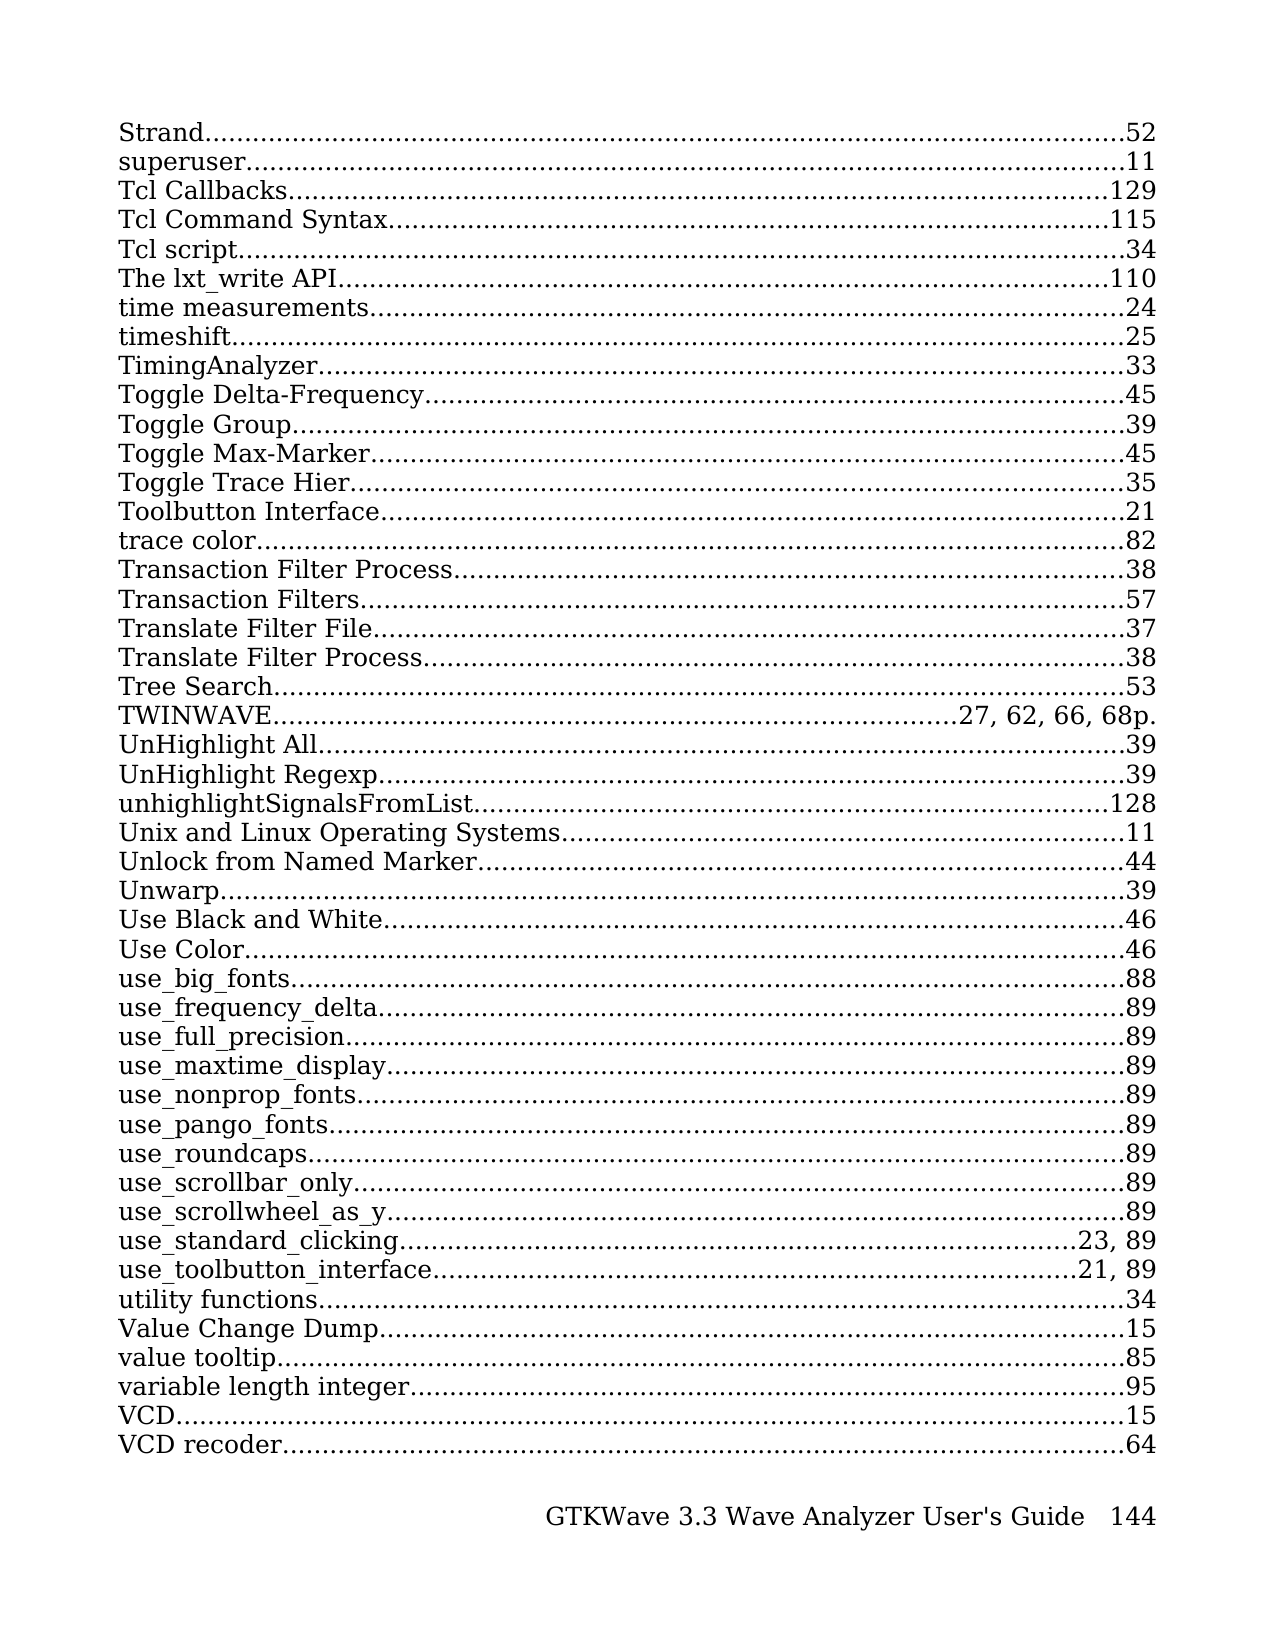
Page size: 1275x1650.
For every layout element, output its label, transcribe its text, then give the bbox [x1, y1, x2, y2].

text UnHighlight All 39 [118, 731, 1157, 760]
text use_big_fonts 88 [118, 964, 1157, 993]
text Toggle Trace Hier 35 [118, 468, 1157, 497]
text UnHighlight Regexp 39 [118, 760, 1157, 789]
text Unix and Linux Operating Systems 11 [118, 818, 1157, 847]
text value tooltip 85 [118, 1343, 1157, 1372]
text Toggle Delta-Frequency 45 [118, 381, 1157, 410]
text Transaction Filter Process 38 [118, 556, 1157, 585]
text trace color 82 [118, 526, 1157, 556]
text superuser 11 [118, 147, 1157, 176]
text use_pango_fonts 89 [118, 1110, 1157, 1139]
text Toggle Group 39 [118, 410, 1157, 439]
text Toggle Max-Marker 45 [118, 439, 1157, 468]
text use_roundcaps 89 [118, 1139, 1157, 1168]
text utility functions 34 [118, 1285, 1157, 1314]
text VCD recoder 64 [118, 1431, 1157, 1460]
text Tcl Callbacks 129 [118, 176, 1157, 206]
text use_standard_clicking 23, 89 [118, 1226, 1157, 1256]
text Use Black and White 46 [118, 906, 1157, 935]
text Translate Filter File 37 [118, 614, 1157, 643]
text Use Color 46 [118, 935, 1157, 964]
text Translate Filter Process 38 [118, 643, 1157, 672]
text Tcl script 34 [118, 235, 1157, 264]
text use_nonprop_fonts 89 [118, 1081, 1157, 1110]
text Unlock from Named Marker 44 [118, 847, 1157, 876]
text Transaction Filters 57 [118, 585, 1157, 614]
text Tree Search 53 [118, 672, 1157, 701]
text use_scrollwheel_as_y 89 [118, 1197, 1157, 1226]
text use_full_precision 89 [118, 1022, 1157, 1051]
text use_scrollbar_only 89 [118, 1168, 1157, 1197]
text Value Change Dump 15 [118, 1314, 1157, 1343]
text use_frequency_delta 89 [118, 993, 1157, 1022]
text Strand 52 [118, 118, 1157, 147]
text use_toolbutton_interface 21, 89 [118, 1256, 1157, 1285]
text use_maxtime_display 89 [118, 1051, 1157, 1081]
text VCD 15 [118, 1401, 1157, 1431]
text unhighlightSignalsFromList 128 [118, 789, 1157, 818]
text The lxt_write API 110 [118, 264, 1157, 293]
text time measurements 24 [118, 293, 1157, 322]
text Unwarp 39 [118, 876, 1157, 906]
text TimingAnalyzer 33 [118, 351, 1157, 381]
text Toolbutton Interface 21 [118, 497, 1157, 526]
text variable length integer 95 [118, 1372, 1157, 1401]
text timeshift 25 [118, 322, 1157, 351]
text TWINWAVE 27, 62, 66, 68p. [118, 701, 1157, 731]
text Tcl Command Syntax 115 [118, 206, 1157, 235]
